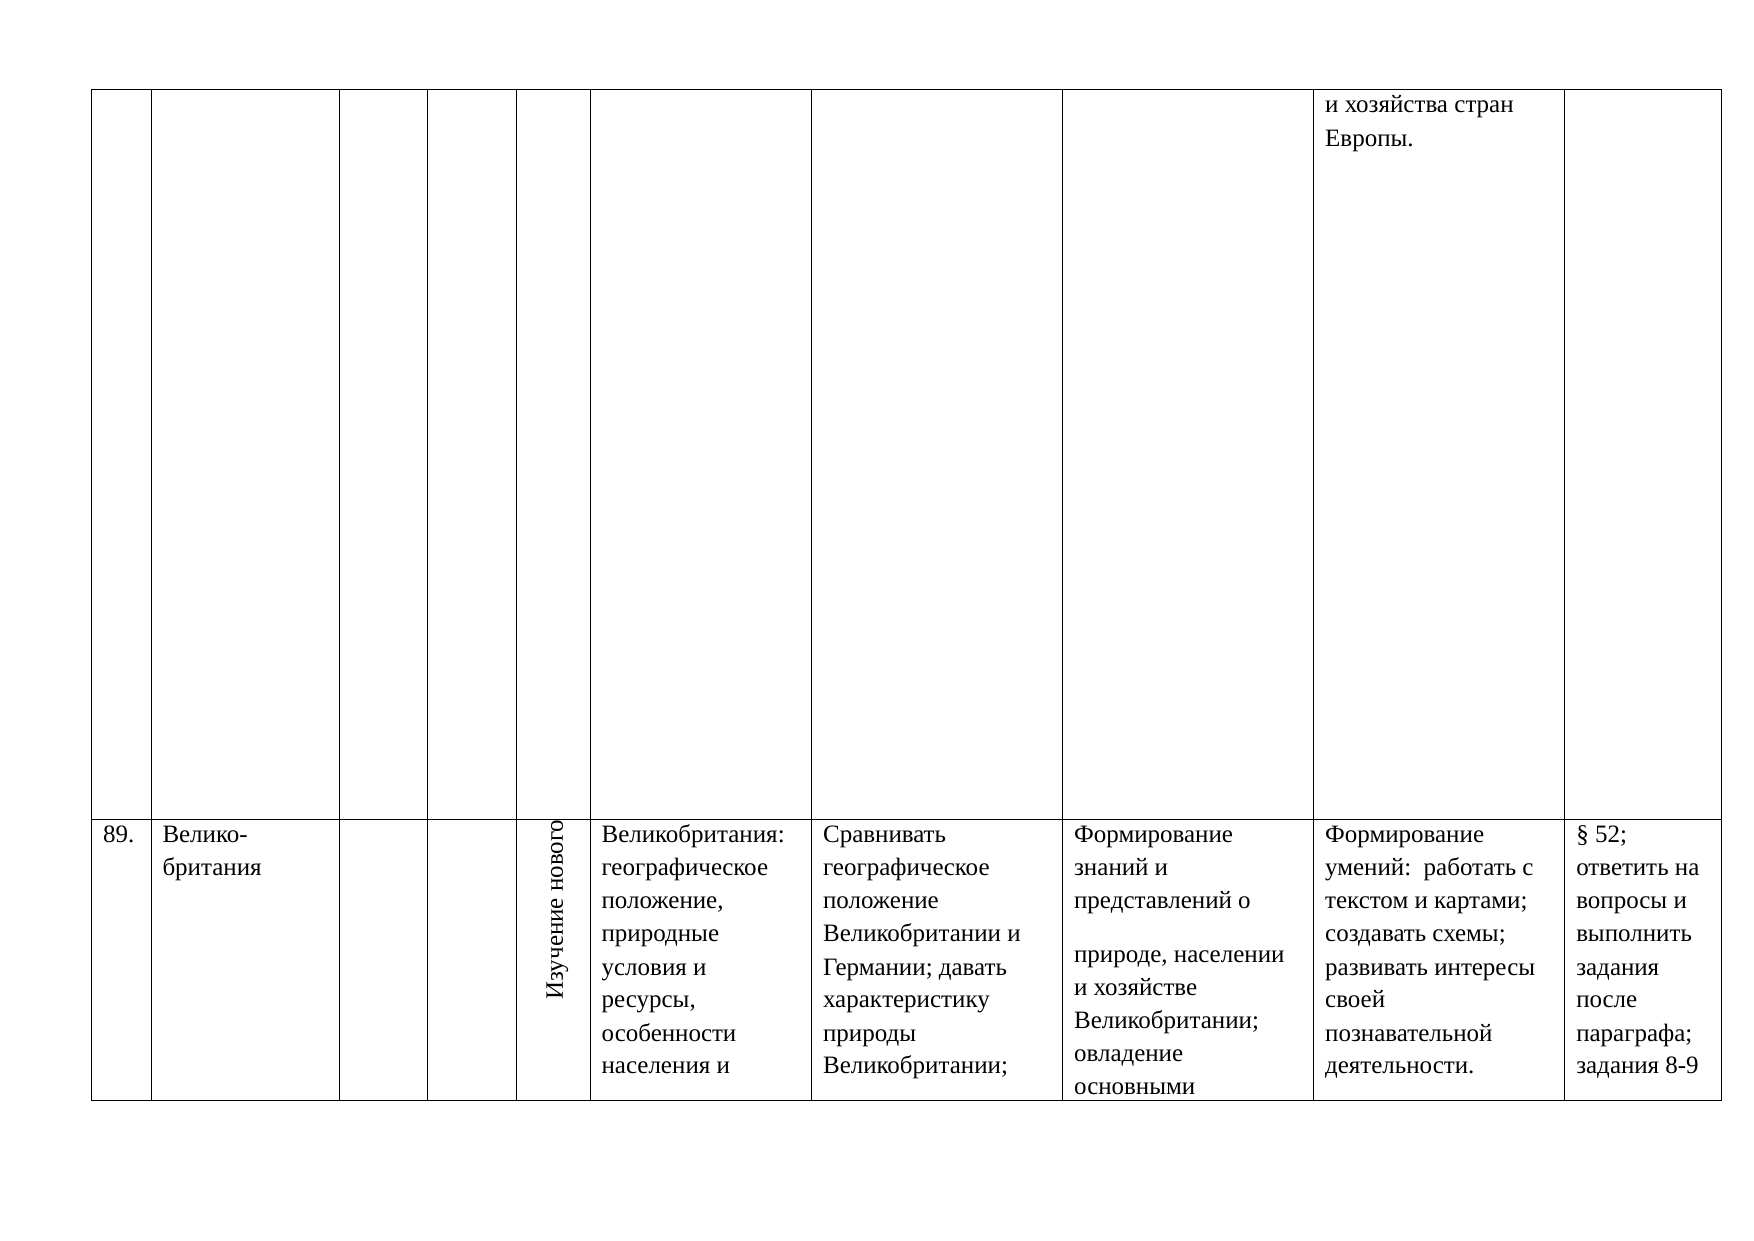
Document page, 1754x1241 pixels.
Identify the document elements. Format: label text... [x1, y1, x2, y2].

table_cell [1063, 90, 1313, 818]
table_cell [428, 820, 516, 1100]
table_cell Великобритания: географиче­ское положение, природные условия и ресурсы, особенно­сти населения и [591, 820, 811, 1100]
table_cell Формирование умений: работать с текстом и картами; создавать схемы; развивать ин­тересы своей познавательной деятельности. [1314, 820, 1564, 1100]
table_cell [340, 90, 427, 818]
table_cell [591, 90, 811, 818]
table_cell Формирование знаний и представлений о природе, населении и хозяйстве Великобритании; овладе­ние основными [1063, 820, 1313, 1100]
table_cell [340, 820, 427, 1100]
table_cell [517, 90, 590, 818]
table_cell § 52; ответить на вопросы и выполнить задания после параграфа; задания 8-9 [1565, 820, 1721, 1100]
table_cell [428, 90, 516, 818]
table_cell [1565, 90, 1721, 818]
table_cell 89. [92, 820, 151, 1100]
table_cell и хозяйства стран Европы. [1314, 90, 1564, 818]
table_cell Изучение нового [517, 820, 590, 1100]
table_cell [812, 90, 1062, 818]
table_cell [152, 90, 339, 818]
table_cell [92, 90, 151, 818]
table_cell Велико-британия [152, 820, 339, 1100]
table_cell Сравнивать географиче­ское положение Великобритании и Германии; давать харак­теристику природы Великобритании; [812, 820, 1062, 1100]
